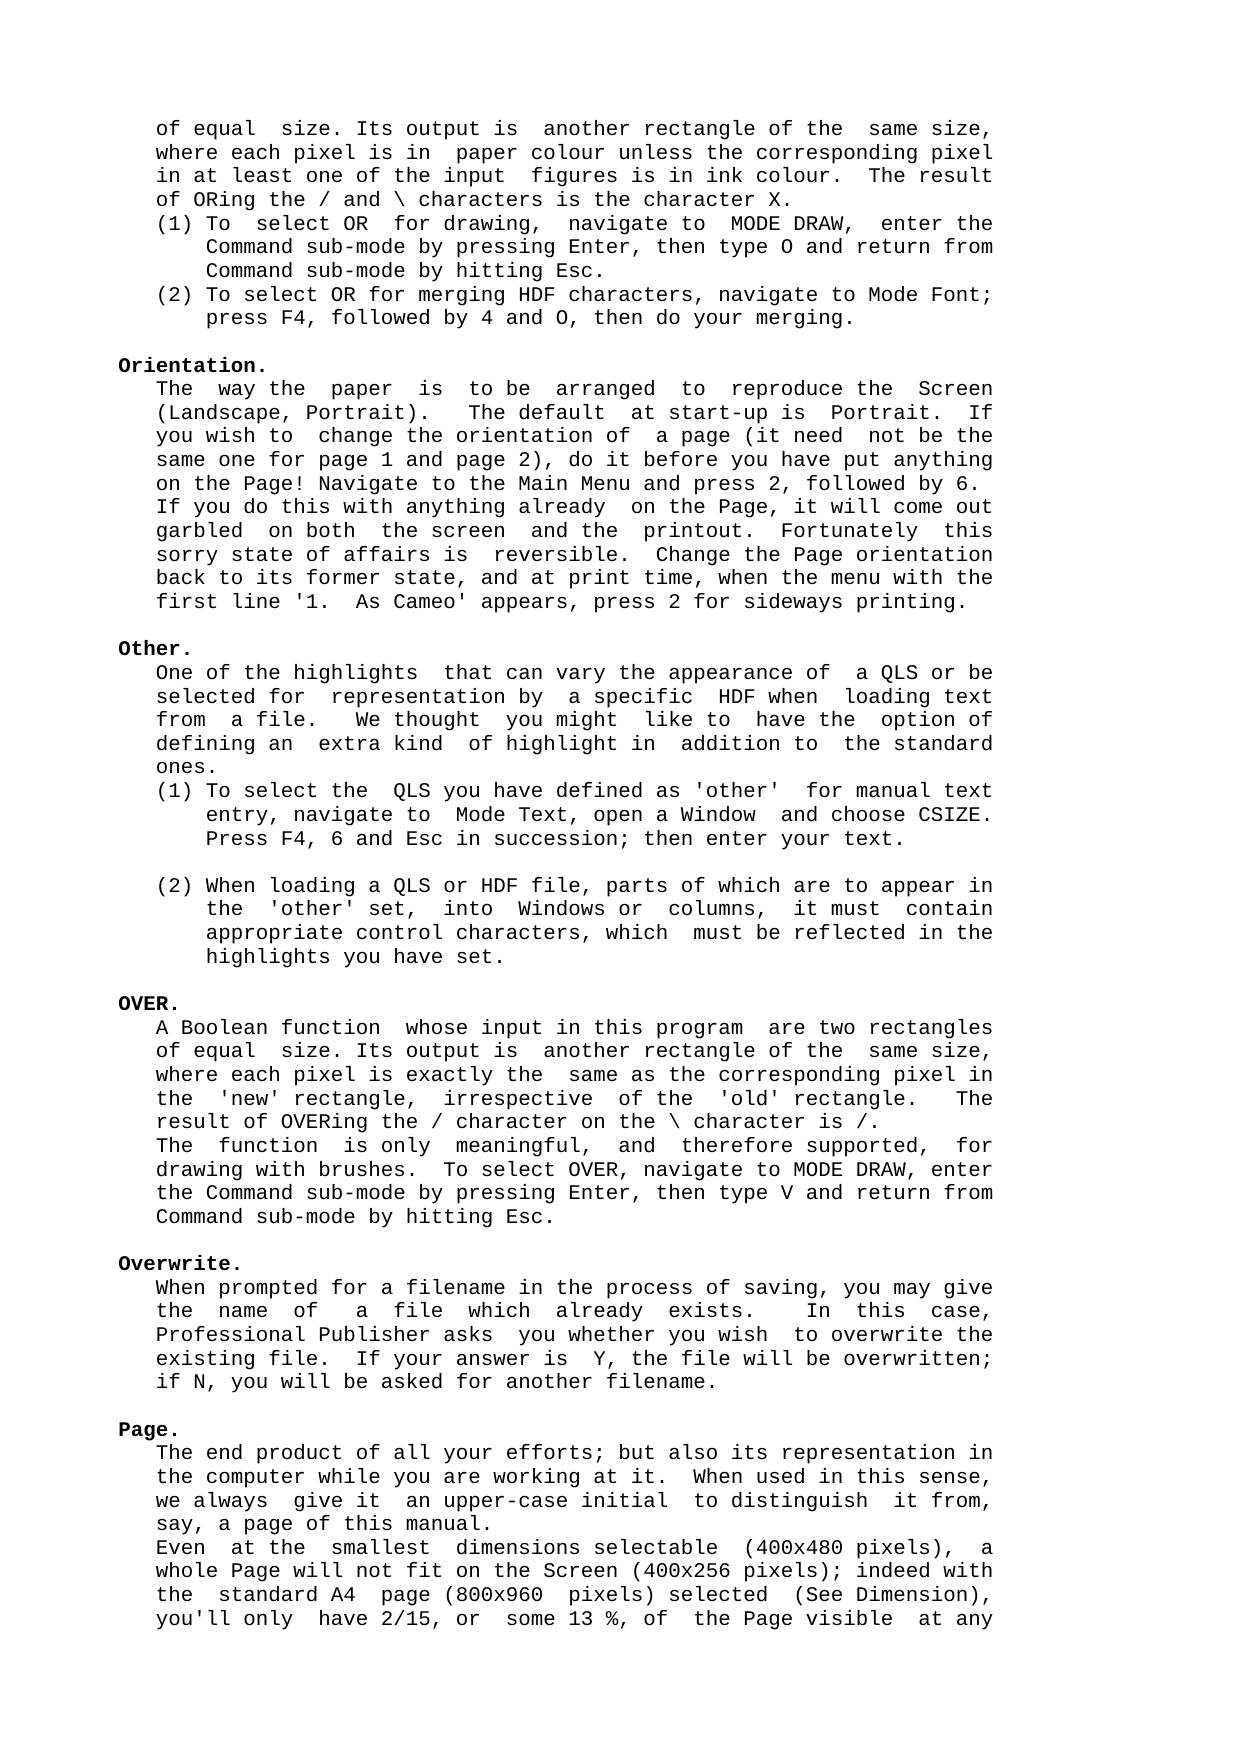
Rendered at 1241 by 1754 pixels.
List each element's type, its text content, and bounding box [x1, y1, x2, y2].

text press F4, followed by 4 and O, then do your merging. [118, 307, 1122, 331]
text Press F4, 6 and Esc in succession; then enter your text. [118, 827, 1122, 851]
text The way the paper is to be arranged to reproduce the Screen [118, 378, 1122, 402]
text from a file. We thought you might like to have the option of [118, 709, 1122, 733]
text Command sub-mode by hitting Esc. [118, 260, 1122, 284]
text garbled on both the screen and the printout. Fortunately this [118, 520, 1122, 544]
text Professional Publisher asks you whether you wish to overwrite the [118, 1324, 1122, 1348]
text defining an extra kind of highlight in addition to the standard [118, 733, 1122, 757]
text of equal size. Its output is another rectangle of the same size, [118, 1040, 1122, 1064]
text Even at the smallest dimensions selectable (400x480 pixels), a [118, 1537, 1122, 1561]
text The end product of all your efforts; but also its representation in [118, 1442, 1122, 1466]
text if N, you will be asked for another filename. [118, 1371, 1122, 1395]
text you'll only have 2/15, or some 13 %, of the Page visible at any [118, 1608, 1122, 1631]
text Overwrite. [118, 1253, 1122, 1277]
text the name of a file which already exists. In this case, [118, 1300, 1122, 1324]
text where each pixel is in paper colour unless the corresponding pixel [118, 142, 1122, 165]
text back to its former state, and at print time, when the menu with the [118, 567, 1122, 591]
text A Boolean function whose input in this program are two rectangles [118, 1017, 1122, 1040]
text whole Page will not fit on the Screen (400x256 pixels); indeed with [118, 1561, 1122, 1584]
text of ORing the / and \ characters is the character X. [118, 189, 1122, 213]
text we always give it an upper-case initial to distinguish it from, [118, 1489, 1122, 1513]
text selected for representation by a specific HDF when loading text [118, 686, 1122, 709]
text One of the highlights that can vary the appearance of a QLS or be [118, 662, 1122, 686]
text Command sub-mode by pressing Enter, then type O and return from [118, 236, 1122, 260]
text Other. [118, 638, 1122, 662]
text (2) To select OR for merging HDF characters, navigate to Mode Font; [118, 284, 1122, 307]
text Command sub-mode by hitting Esc. [118, 1206, 1122, 1229]
text same one for page 1 and page 2), do it before you have put anything [118, 449, 1122, 473]
text in at least one of the input figures is in ink colour. The result [118, 165, 1122, 189]
text (1) To select the QLS you have defined as 'other' for manual text [118, 780, 1122, 804]
text the 'new' rectangle, irrespective of the 'old' rectangle. The [118, 1088, 1122, 1111]
text say, a page of this manual. [118, 1513, 1122, 1537]
text highlights you have set. [118, 946, 1122, 969]
text Orientation. [118, 354, 1122, 378]
text ones. [118, 757, 1122, 780]
text OVER. [118, 993, 1122, 1017]
text existing file. If your answer is Y, the file will be overwritten; [118, 1348, 1122, 1371]
text (2) When loading a QLS or HDF file, parts of which are to appear in [118, 875, 1122, 898]
text where each pixel is exactly the same as the corresponding pixel in [118, 1064, 1122, 1088]
text When prompted for a filename in the process of saving, you may give [118, 1277, 1122, 1300]
text drawing with brushes. To select OVER, navigate to MODE DRAW, enter [118, 1158, 1122, 1182]
text of equal size. Its output is another rectangle of the same size, [118, 118, 1122, 142]
text the 'other' set, into Windows or columns, it must contain [118, 898, 1122, 922]
text result of OVERing the / character on the \ character is /. [118, 1111, 1122, 1135]
text Page. [118, 1419, 1122, 1442]
text sorry state of affairs is reversible. Change the Page orientation [118, 544, 1122, 567]
text you wish to change the orientation of a page (it need not be the [118, 426, 1122, 449]
text the standard A4 page (800x960 pixels) selected (See Dimension), [118, 1584, 1122, 1608]
text entry, navigate to Mode Text, open a Window and choose CSIZE. [118, 804, 1122, 827]
text the Command sub-mode by pressing Enter, then type V and return from [118, 1182, 1122, 1206]
text If you do this with anything already on the Page, it will come out [118, 496, 1122, 520]
text appropriate control characters, which must be reflected in the [118, 922, 1122, 946]
text on the Page! Navigate to the Main Menu and press 2, followed by 6. [118, 473, 1122, 496]
text The function is only meaningful, and therefore supported, for [118, 1135, 1122, 1158]
text (1) To select OR for drawing, navigate to MODE DRAW, enter the [118, 213, 1122, 236]
text (Landscape, Portrait). The default at start-up is Portrait. If [118, 402, 1122, 426]
text the computer while you are working at it. When used in this sense, [118, 1466, 1122, 1489]
text first line '1. As Cameo' appears, press 2 for sideways printing. [118, 591, 1122, 615]
